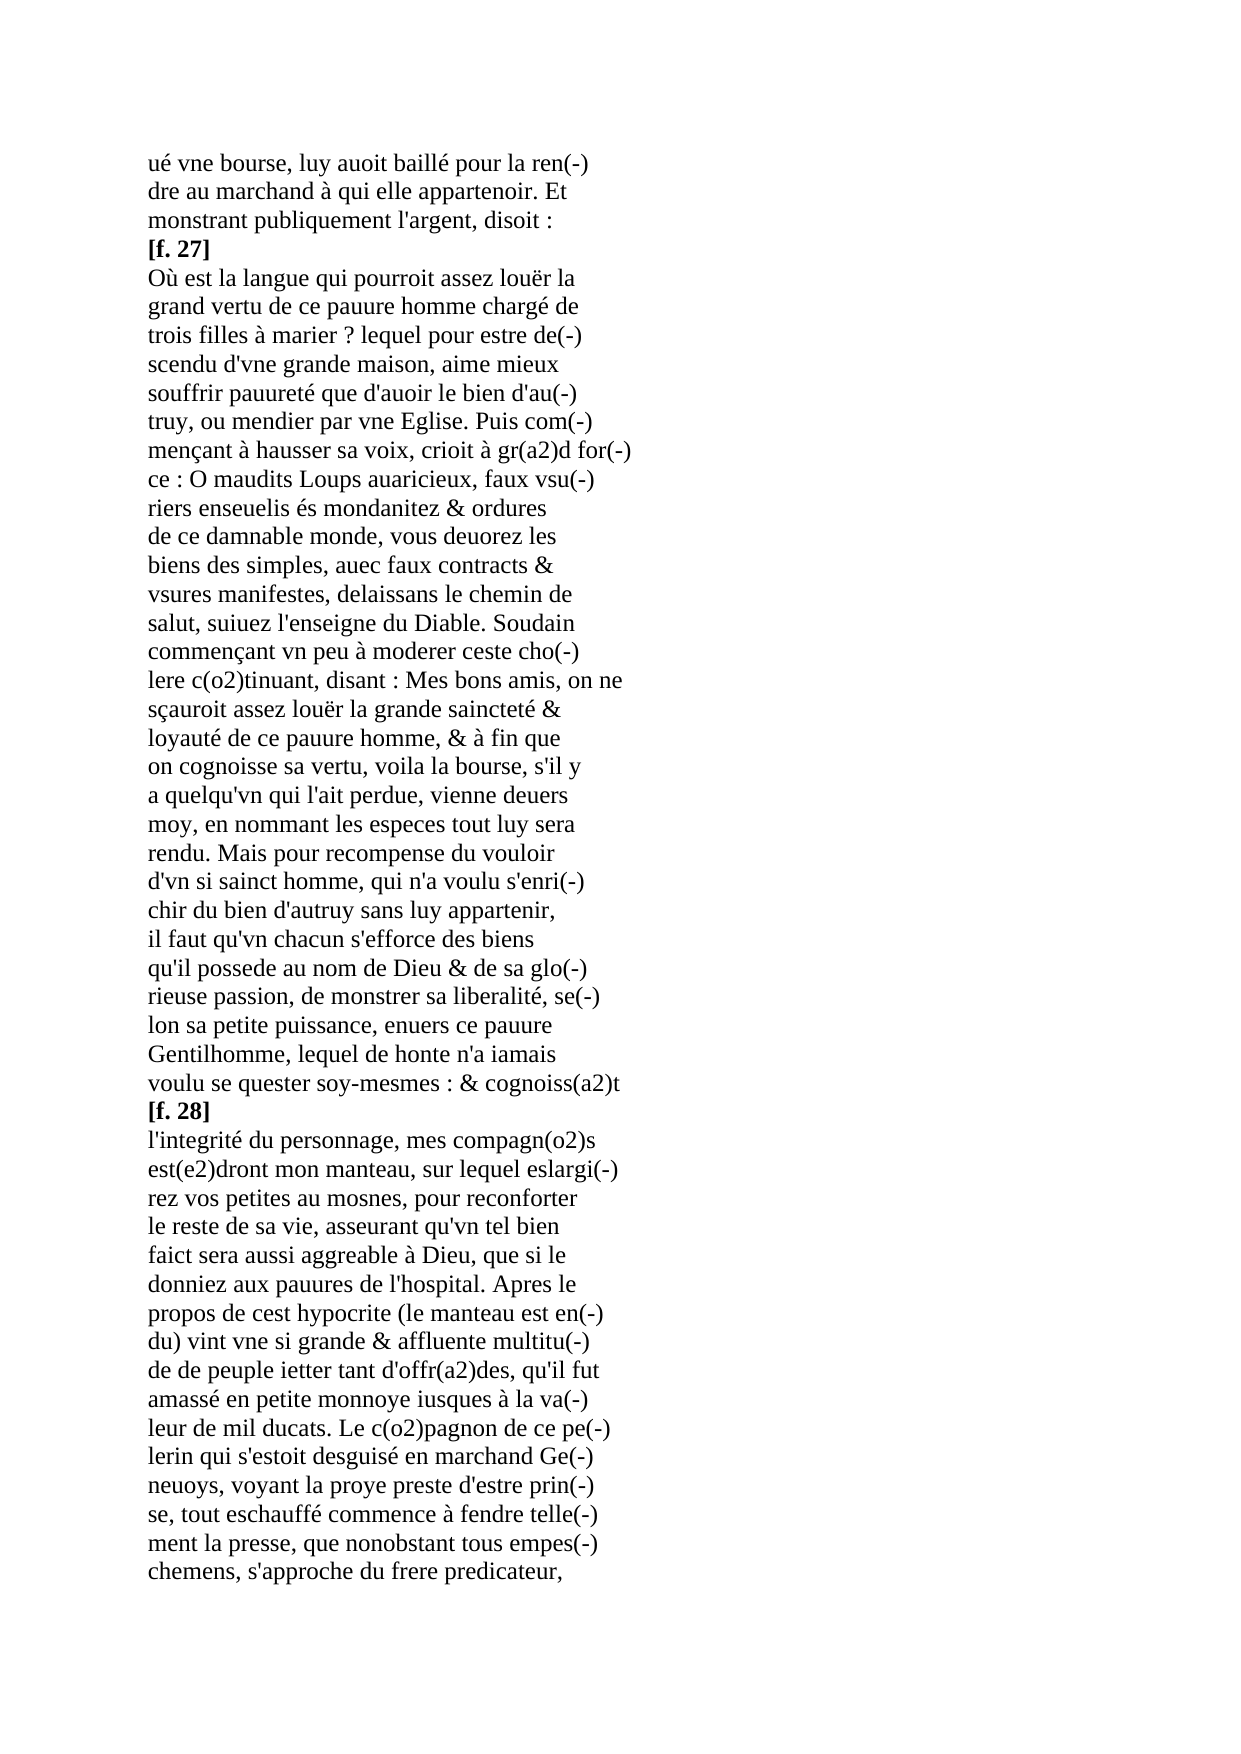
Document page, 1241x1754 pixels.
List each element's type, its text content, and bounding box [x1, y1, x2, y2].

text ué vne bourse, luy auoit baillé pour la ren(-) dre au marchand à qui elle appartenoir. Et monstrant publiquement l'argent, disoit : [f. 27] Où est la langue qui pourroit assez louër la grand vertu de ce pauure homme chargé de trois filles à marier ? lequel pour estre de(-) scendu d'vne grande maison, aime mieux souffrir pauureté que d'auoir le bien d'au(-) truy, ou mendier par vne Eglise. Puis com(-) mençant à hausser sa voix, crioit à gr(a2)d for(-) ce : O maudits Loups auaricieux, faux vsu(-) riers enseuelis és mondanitez & ordures de ce damnable monde, vous deuorez les biens des simples, auec faux contracts & vsures manifestes, delaissans le chemin de salut, suiuez l'enseigne du Diable. Soudain commençant vn peu à moderer ceste cho(-) lere c(o2)tinuant, disant : Mes bons amis, on ne sçauroit assez louër la grande saincteté & loyauté de ce pauure homme, & à fin que on cognoisse sa vertu, voila la bourse, s'il y a quelqu'vn qui l'ait perdue, vienne deuers moy, en nommant les especes tout luy sera rendu. Mais pour recompense du vouloir d'vn si sainct homme, qui n'a voulu s'enri(-) chir du bien d'autruy sans luy appartenir, il faut qu'vn chacun s'efforce des biens qu'il possede au nom de Dieu & de sa glo(-) rieuse passion, de monstrer sa liberalité, se(-) lon sa petite puissance, enuers ce pauure Gentilhomme, lequel de honte n'a iamais voulu se quester soy-mesmes : & cognoiss(a2)t [f. 28] l'integrité du personnage, mes compagn(o2)s est(e2)dront mon manteau, sur lequel eslargi(-) rez vos petites au mosnes, pour reconforter le reste de sa vie, asseurant qu'vn tel bien faict sera aussi aggreable à Dieu, que si le donniez aux pauures de l'hospital. Apres le propos de cest hypocrite (le manteau est en(-) du) vint vne si grande & affluente multitu(-) de de peuple ietter tant d'offr(a2)des, qu'il fut amassé en petite monnoye iusques à la va(-) leur de mil ducats. Le c(o2)pagnon de ce pe(-) lerin qui s'estoit desguisé en marchand Ge(-) neuoys, voyant la proye preste d'estre prin(-) se, tout eschauffé commence à fendre telle(-) ment la presse, que nonobstant tous empes(-) chemens, s'approche du frere predicateur, [148, 148, 1093, 1585]
